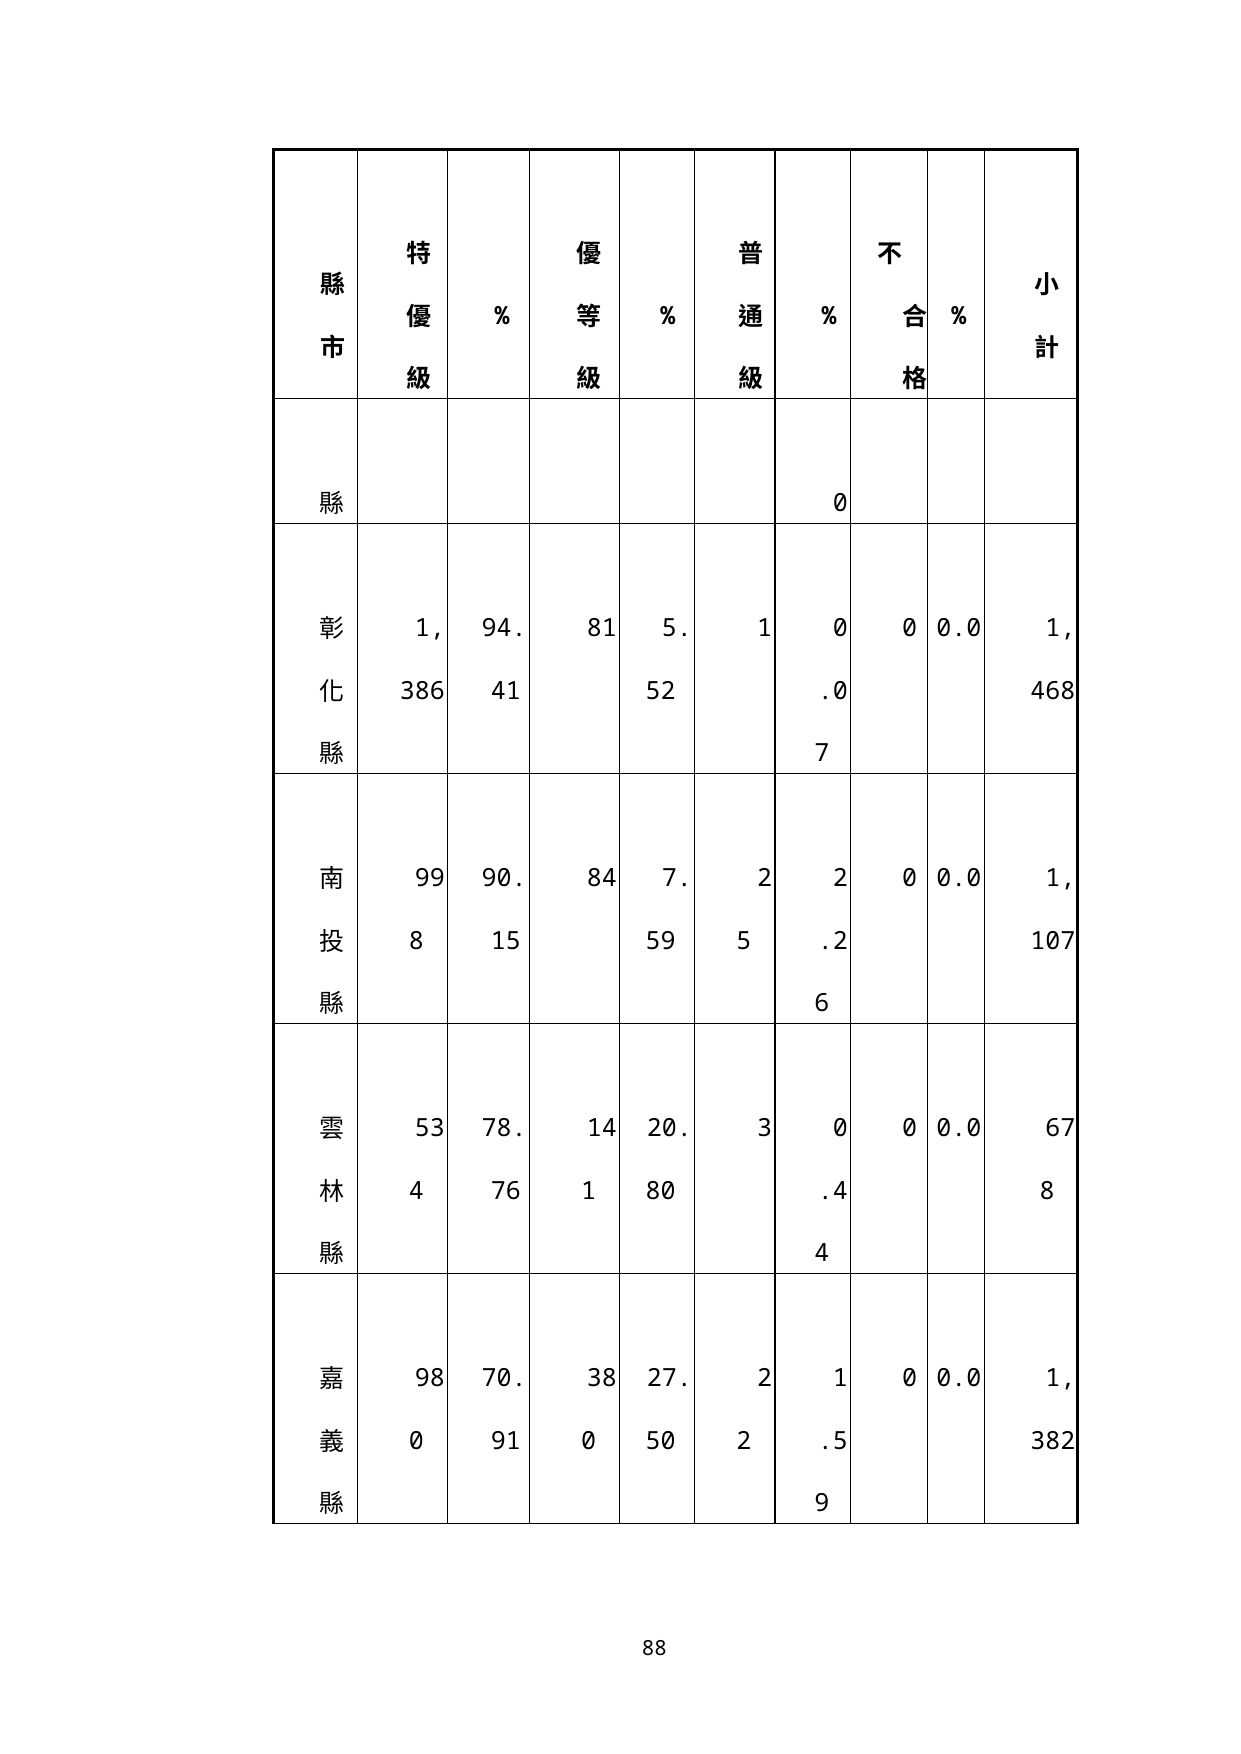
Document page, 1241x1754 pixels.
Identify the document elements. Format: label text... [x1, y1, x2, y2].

table_cell 94.41 [448, 524, 529, 773]
table_cell 7.59 [620, 774, 694, 1023]
table_cell 84 [530, 774, 619, 1023]
table_cell 1.59 [776, 1274, 850, 1523]
table_header 小計 [985, 151, 1076, 398]
table_cell 0 [851, 1274, 927, 1523]
table_cell 0.0 [928, 1024, 984, 1273]
table_cell 0.0 [928, 1274, 984, 1523]
table_cell 嘉義縣 [275, 1274, 357, 1523]
table_header 縣市 [275, 151, 357, 398]
table_header 不合格 [851, 151, 927, 398]
table_cell 78.76 [448, 1024, 529, 1273]
table_cell 3 [695, 1024, 774, 1273]
table_cell 998 [358, 774, 447, 1023]
table_cell 1 [695, 524, 774, 773]
table_cell [928, 399, 984, 523]
table_cell 5.52 [620, 524, 694, 773]
table_cell [358, 399, 447, 523]
table_cell 1,386 [358, 524, 447, 773]
table_header % [928, 151, 984, 398]
table_cell 22 [695, 1274, 774, 1523]
table_cell 1,107 [985, 774, 1076, 1023]
table_cell [448, 399, 529, 523]
table_cell [851, 399, 927, 523]
table_cell 0.0 [928, 524, 984, 773]
table_cell 0.44 [776, 1024, 850, 1273]
table_cell 27.50 [620, 1274, 694, 1523]
table_cell 縣 [275, 399, 357, 523]
table_cell 380 [530, 1274, 619, 1523]
table_cell [695, 399, 774, 523]
table_cell 0.0 [928, 774, 984, 1023]
table_cell 0 [776, 399, 850, 523]
table_cell 534 [358, 1024, 447, 1273]
table_cell 2.26 [776, 774, 850, 1023]
table_header 優等級 [530, 151, 619, 398]
table_header 特優級 [358, 151, 447, 398]
table_cell 81 [530, 524, 619, 773]
table_cell 20.80 [620, 1024, 694, 1273]
table_cell 678 [985, 1024, 1076, 1273]
table_cell 0.07 [776, 524, 850, 773]
table_cell 141 [530, 1024, 619, 1273]
table_cell [530, 399, 619, 523]
table_cell 0 [851, 1024, 927, 1273]
table_header % [448, 151, 529, 398]
table_cell 70.91 [448, 1274, 529, 1523]
table_cell 0 [851, 774, 927, 1023]
table_cell 1,468 [985, 524, 1076, 773]
table_header % [620, 151, 694, 398]
table_cell 90.15 [448, 774, 529, 1023]
table_cell 980 [358, 1274, 447, 1523]
table_cell 彰化縣 [275, 524, 357, 773]
table_cell 雲林縣 [275, 1024, 357, 1273]
table_cell [620, 399, 694, 523]
table_cell 南投縣 [275, 774, 357, 1023]
table_header 普通級 [695, 151, 774, 398]
table_cell 25 [695, 774, 774, 1023]
table_cell 1,382 [985, 1274, 1076, 1523]
table_header % [776, 151, 850, 398]
table_cell [985, 399, 1076, 523]
table_cell 0 [851, 524, 927, 773]
